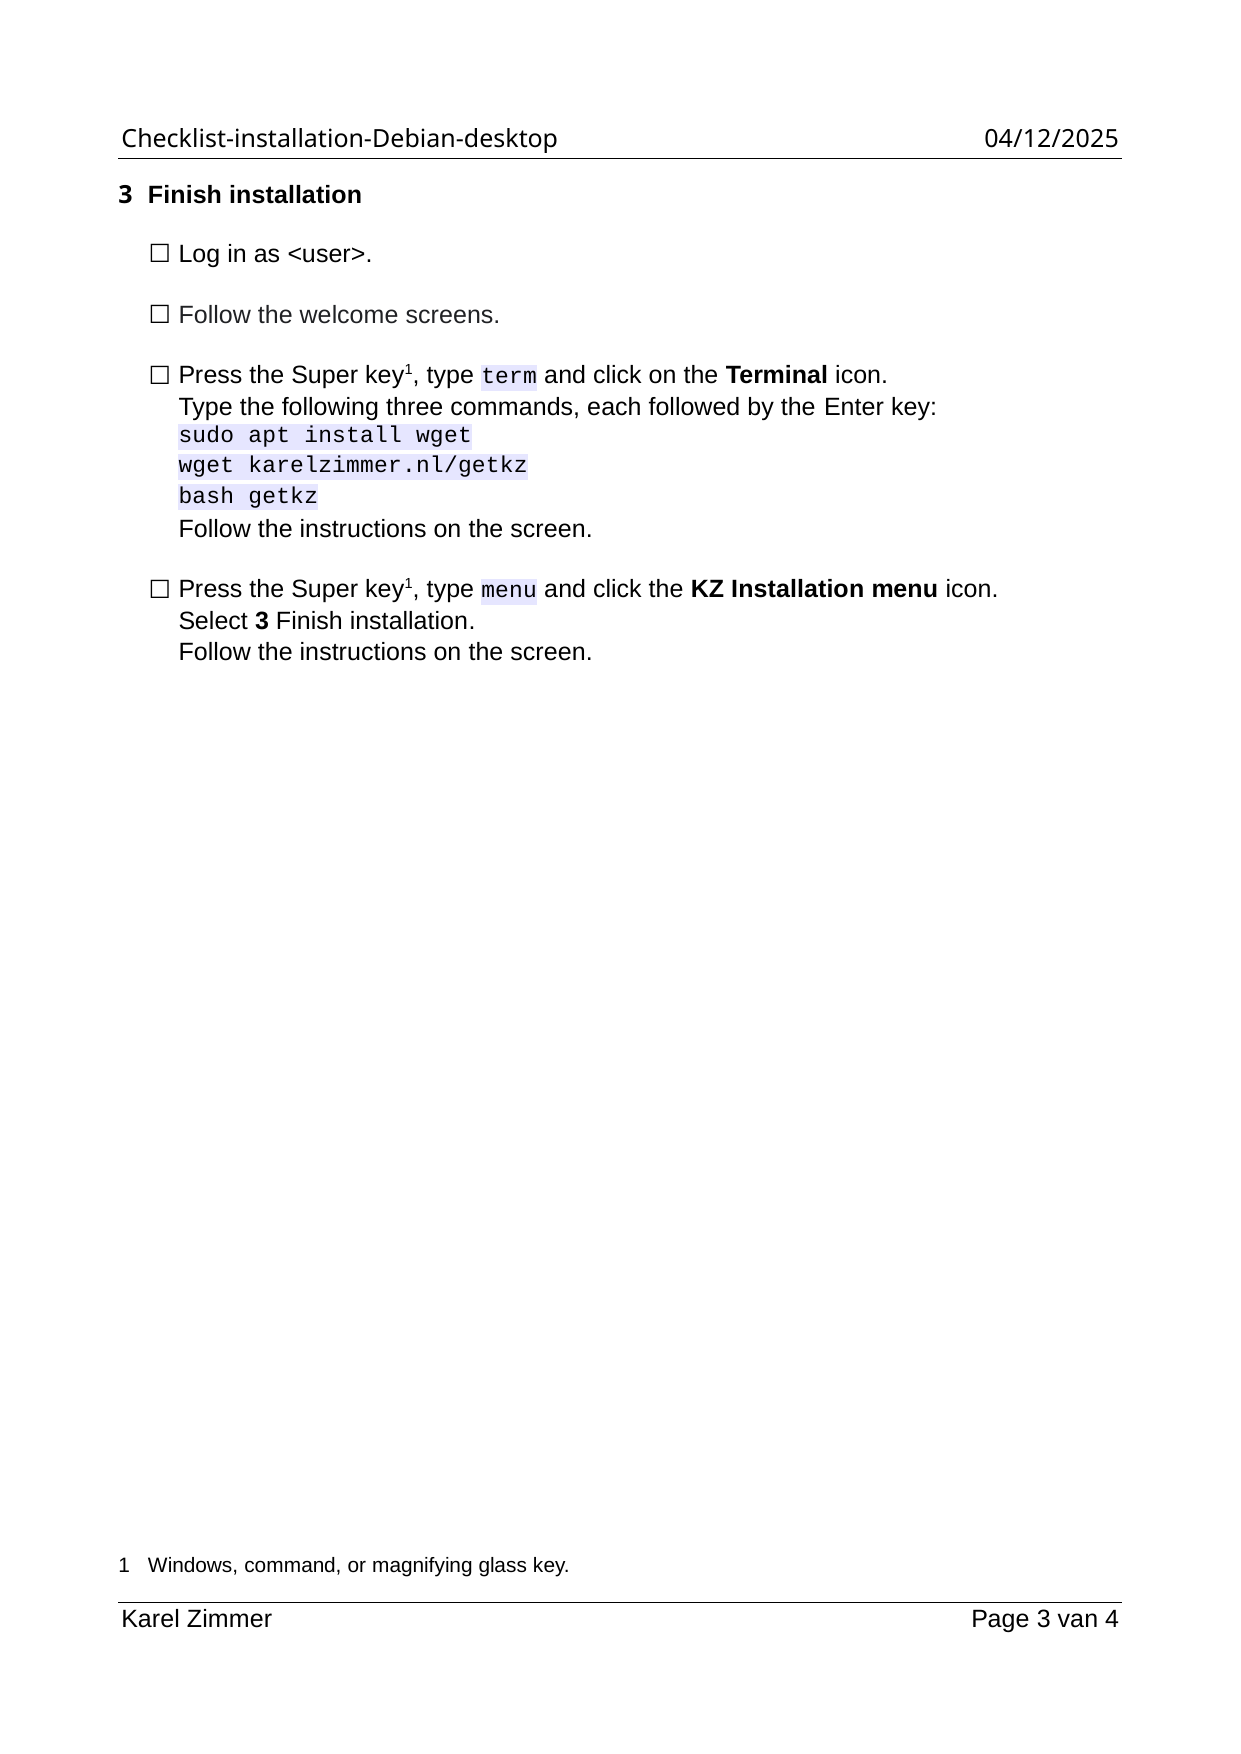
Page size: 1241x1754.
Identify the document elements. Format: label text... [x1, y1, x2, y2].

table_cell Follow the welcome screens. [177, 300, 1122, 330]
table_cell [142, 392, 177, 422]
table_cell Press the Super key, type term and click on the Terminal icon. [177, 360, 1122, 392]
table_header [118, 239, 142, 269]
table_cell [142, 483, 177, 513]
table_cell [118, 574, 142, 606]
table_cell [118, 330, 142, 360]
table_cell [142, 423, 177, 453]
table_cell [118, 636, 142, 667]
table_cell [118, 392, 142, 422]
table_cell [177, 330, 1122, 360]
table_cell [118, 514, 142, 544]
table_cell [142, 330, 177, 360]
table_cell [142, 636, 177, 667]
table_cell [142, 544, 177, 574]
table_cell [118, 453, 142, 483]
table_header Log in as <user>. [177, 239, 1122, 269]
table_cell [142, 514, 177, 544]
table_cell Press the Super key1, type menu and click the KZ Installation menu icon. [177, 574, 1122, 606]
table_cell [118, 423, 142, 453]
table_cell ☐ [142, 360, 177, 392]
table_header ☐ [142, 239, 177, 269]
table_cell ☐ [142, 574, 177, 606]
table_cell [142, 453, 177, 483]
table_cell wget karelzimmer.nl/getkz [177, 453, 1122, 483]
list Finish installation [118, 177, 1122, 211]
table_cell [142, 606, 177, 636]
table_cell [118, 483, 142, 513]
table_cell [118, 269, 142, 300]
table_cell [118, 300, 142, 330]
table_cell [142, 269, 177, 300]
table_cell [118, 606, 142, 636]
table_cell [118, 360, 142, 392]
table_cell Select 3 Finish installation. [177, 606, 1122, 636]
table_cell Type the following three commands, each followed by the Enter key: [177, 392, 1122, 422]
table_cell ☐ [142, 300, 177, 330]
table_cell Follow the instructions on the screen. [177, 636, 1122, 667]
table_cell [177, 544, 1122, 574]
table_cell [118, 544, 142, 574]
table_cell Follow the instructions on the screen. [177, 514, 1122, 544]
table_cell sudo apt install wget [177, 423, 1122, 453]
table_cell bash getkz [177, 483, 1122, 513]
table_cell [177, 269, 1122, 300]
